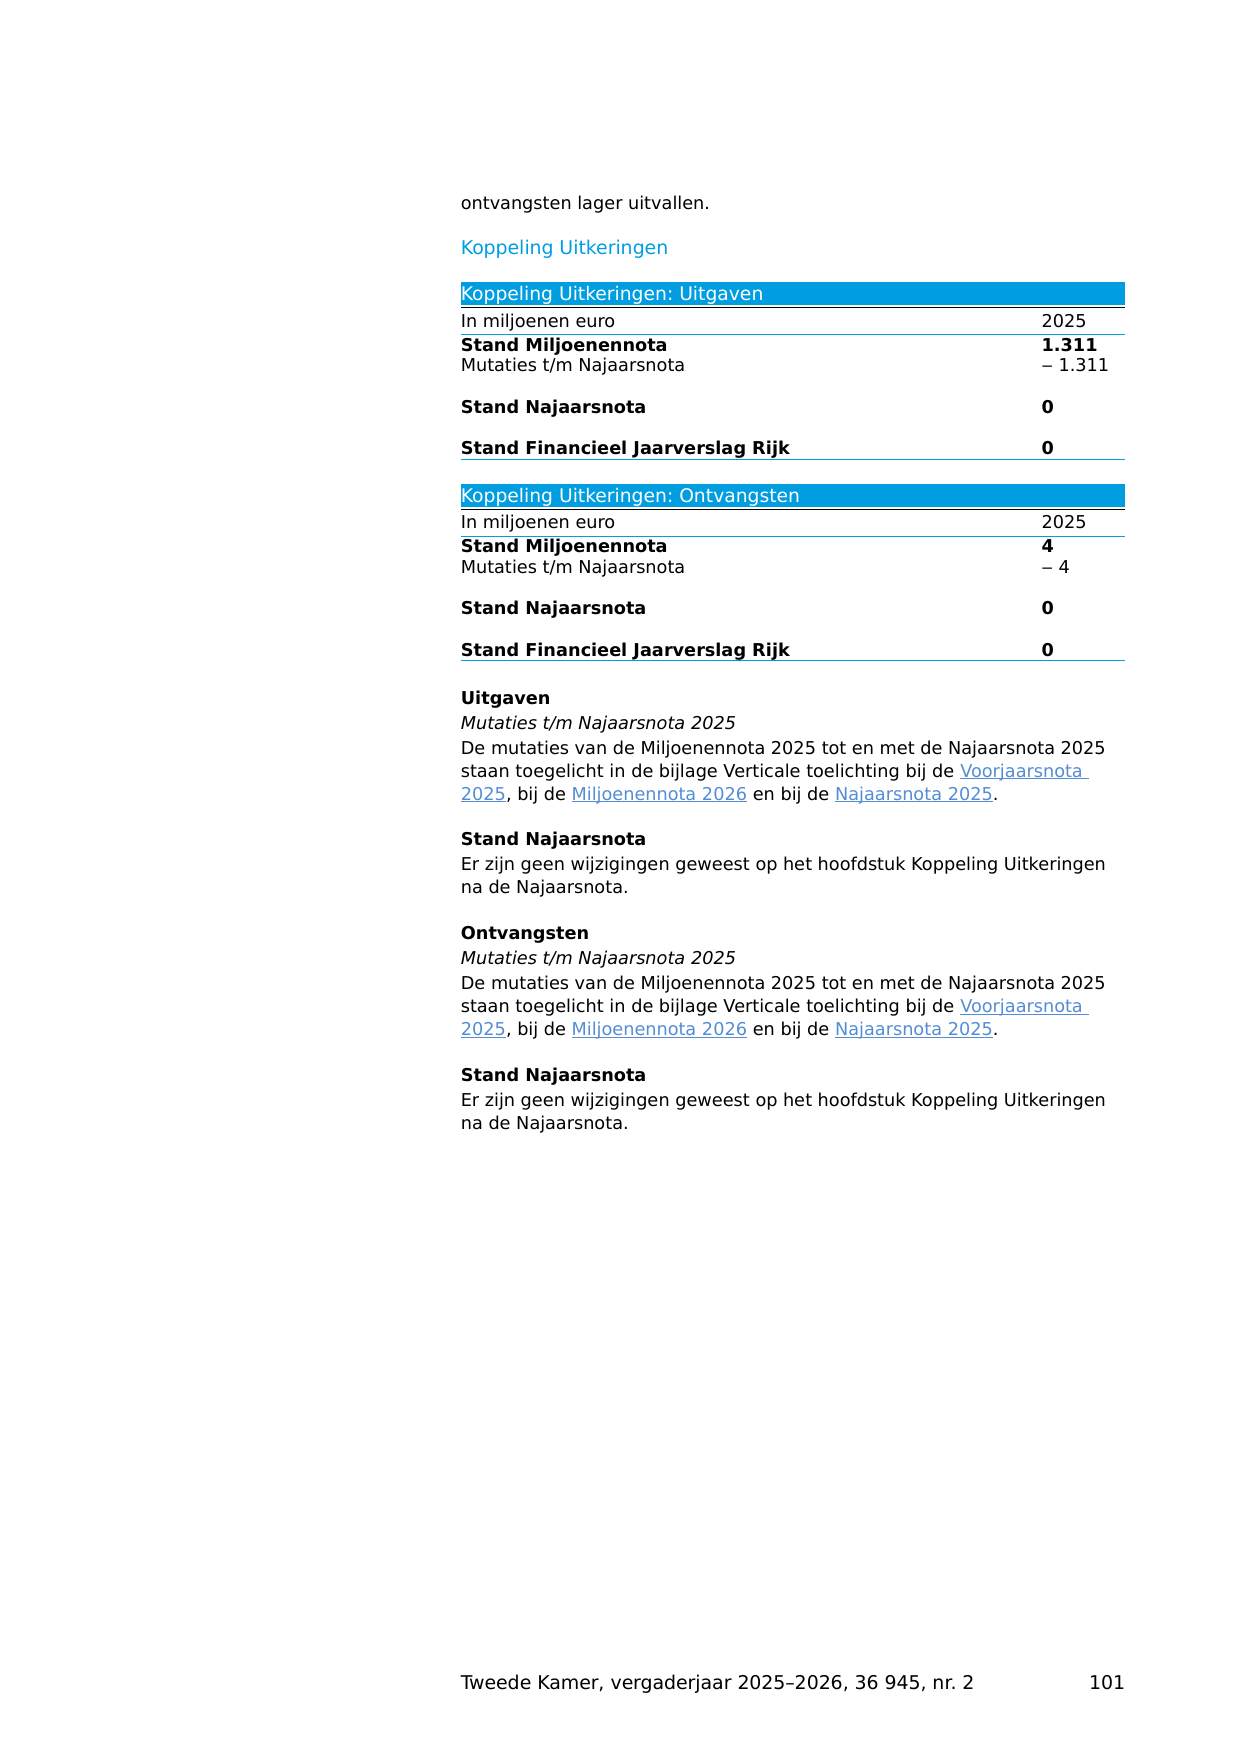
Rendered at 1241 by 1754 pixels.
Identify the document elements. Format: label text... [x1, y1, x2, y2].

table_cell Mutaties t/m Najaarsnota [461, 557, 1038, 578]
table_cell Stand Financieel Jaarverslag Rijk [461, 438, 1038, 458]
text Uitgaven [461, 686, 1125, 709]
table_cell [461, 376, 1038, 397]
table_cell [1039, 376, 1125, 397]
text Er zijn geen wijzigingen geweest op het hoofdstuk Koppeling Uitkeringen na de Najaarsnota. [461, 852, 1125, 898]
table_cell Stand Miljoenennota [461, 537, 1038, 557]
text Mutaties t/m Najaarsnota 2025 [461, 711, 1125, 734]
table_cell 4 [1039, 537, 1125, 557]
table_cell [461, 619, 1038, 639]
table_cell Stand Najaarsnota [461, 397, 1038, 417]
table_cell 2025 [1039, 308, 1125, 334]
table_cell [1039, 619, 1125, 639]
table_cell In miljoenen euro [461, 308, 1038, 334]
text De mutaties van de Miljoenennota 2025 tot en met de Najaarsnota 2025 staan toegelicht in de bijlage Verticale toelichting bij de Voorjaarsnota 2025, bij de Miljoenennota 2026 en bij de Najaarsnota 2025. [461, 971, 1125, 1040]
table_cell Mutaties t/m Najaarsnota [461, 355, 1038, 376]
text Mutaties t/m Najaarsnota 2025 [461, 946, 1125, 969]
table_cell 1.311 [1039, 335, 1125, 355]
table_cell ‒ 1.311 [1039, 355, 1125, 376]
table_cell 0 [1039, 640, 1125, 660]
text Er zijn geen wijzigingen geweest op het hoofdstuk Koppeling Uitkeringen na de Najaarsnota. [461, 1088, 1125, 1134]
table_cell Stand Miljoenennota [461, 335, 1038, 355]
table_cell 0 [1039, 598, 1125, 619]
table_cell [461, 578, 1038, 598]
text De mutaties van de Miljoenennota 2025 tot en met de Najaarsnota 2025 staan toegelicht in de bijlage Verticale toelichting bij de Voorjaarsnota 2025, bij de Miljoenennota 2026 en bij de Najaarsnota 2025. [461, 736, 1125, 804]
table_cell ‒ 4 [1039, 557, 1125, 578]
table_cell 0 [1039, 397, 1125, 417]
text Stand Najaarsnota [461, 827, 1125, 850]
table_cell In miljoenen euro [461, 510, 1038, 536]
text Stand Najaarsnota [461, 1063, 1125, 1086]
table_cell [1039, 417, 1125, 438]
text ontvangsten lager uitvallen. [461, 191, 1125, 214]
table_cell 2025 [1039, 510, 1125, 536]
table_cell [1039, 578, 1125, 598]
title Koppeling Uitkeringen [461, 237, 1125, 258]
table_cell Stand Najaarsnota [461, 598, 1038, 619]
table_cell [461, 417, 1038, 438]
table_cell Stand Financieel Jaarverslag Rijk [461, 640, 1038, 660]
table_cell 0 [1039, 438, 1125, 458]
text Ontvangsten [461, 921, 1125, 944]
